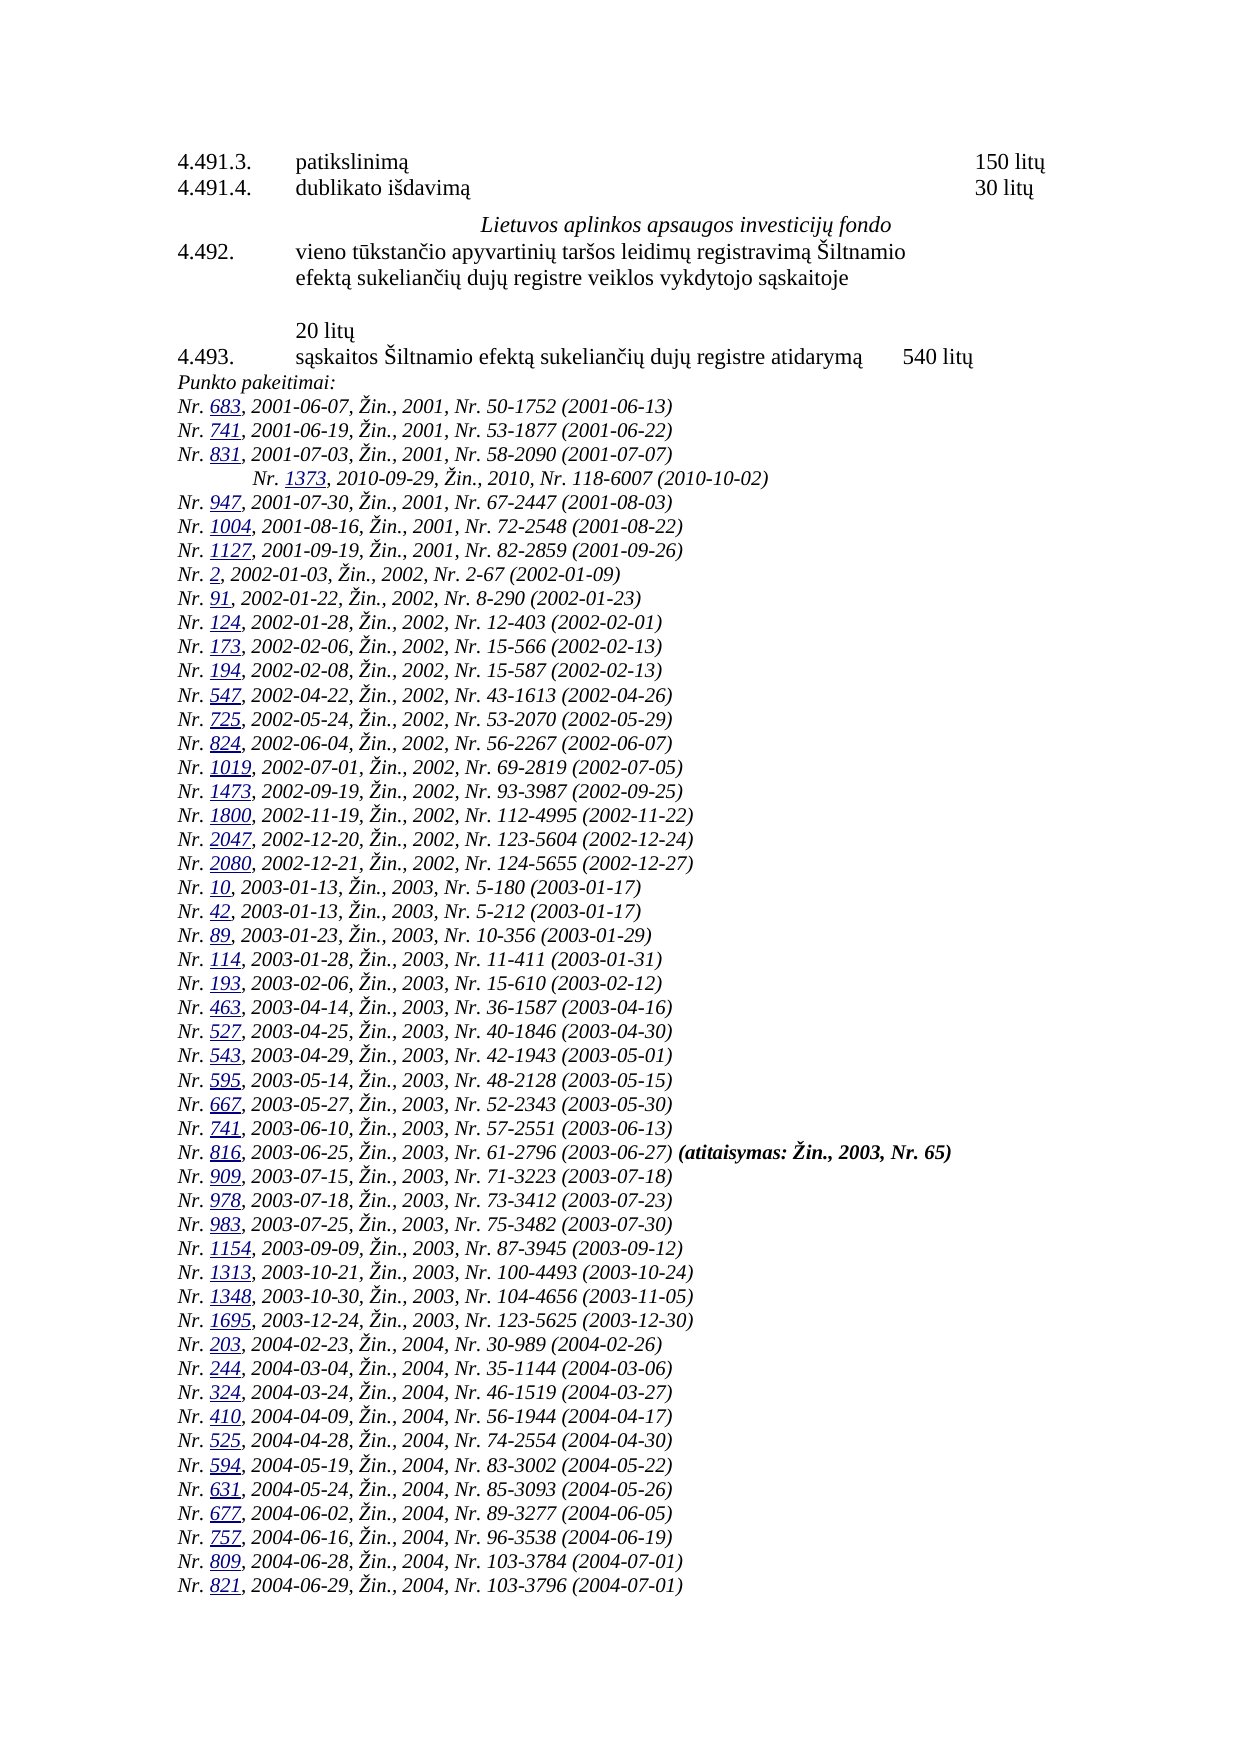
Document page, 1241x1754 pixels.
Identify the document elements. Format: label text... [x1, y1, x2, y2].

text 4.492. vieno tūkstančio apyvartinių taršos leidimų registravimą Šiltnamio efektą sukeliančių dujų registre veiklos vykdytojo sąskaitoje 20 litų [177, 238, 930, 343]
text Nr. 725, 2002-05-24, Žin., 2002, Nr. 53-2070 (2002-05-29) [177, 707, 1122, 731]
text Nr. 1154, 2003-09-09, Žin., 2003, Nr. 87-3945 (2003-09-12) [177, 1236, 1122, 1260]
text Nr. 909, 2003-07-15, Žin., 2003, Nr. 71-3223 (2003-07-18) [177, 1164, 1122, 1188]
text Nr. 1348, 2003-10-30, Žin., 2003, Nr. 104-4656 (2003-11-05) [177, 1284, 1122, 1308]
text Nr. 741, 2001-06-19, Žin., 2001, Nr. 53-1877 (2001-06-22) [177, 418, 1122, 442]
text Nr. 1695, 2003-12-24, Žin., 2003, Nr. 123-5625 (2003-12-30) [177, 1308, 1122, 1332]
text Nr. 816, 2003-06-25, Žin., 2003, Nr. 61-2796 (2003-06-27) (atitaisymas: Žin., 2003, Nr. 65) [177, 1140, 1122, 1164]
text Nr. 824, 2002-06-04, Žin., 2002, Nr. 56-2267 (2002-06-07) [177, 731, 1122, 755]
text Nr. 527, 2003-04-25, Žin., 2003, Nr. 40-1846 (2003-04-30) [177, 1019, 1122, 1043]
text Nr. 244, 2004-03-04, Žin., 2004, Nr. 35-1144 (2004-03-06) [177, 1356, 1122, 1380]
text Nr. 1019, 2002-07-01, Žin., 2002, Nr. 69-2819 (2002-07-05) [177, 755, 1122, 779]
text Nr. 42, 2003-01-13, Žin., 2003, Nr. 5-212 (2003-01-17) [177, 899, 1122, 923]
text Nr. 983, 2003-07-25, Žin., 2003, Nr. 75-3482 (2003-07-30) [177, 1212, 1122, 1236]
text Nr. 631, 2004-05-24, Žin., 2004, Nr. 85-3093 (2004-05-26) [177, 1477, 1122, 1501]
text Nr. 10, 2003-01-13, Žin., 2003, Nr. 5-180 (2003-01-17) [177, 875, 1122, 899]
text Nr. 741, 2003-06-10, Žin., 2003, Nr. 57-2551 (2003-06-13) [177, 1116, 1122, 1140]
text Nr. 124, 2002-01-28, Žin., 2002, Nr. 12-403 (2002-02-01) [177, 610, 1122, 634]
text Nr. 203, 2004-02-23, Žin., 2004, Nr. 30-989 (2004-02-26) [177, 1332, 1122, 1356]
text Nr. 947, 2001-07-30, Žin., 2001, Nr. 67-2447 (2001-08-03) [177, 490, 1122, 514]
text Nr. 463, 2003-04-14, Žin., 2003, Nr. 36-1587 (2003-04-16) [177, 995, 1122, 1019]
text Nr. 2080, 2002-12-21, Žin., 2002, Nr. 124-5655 (2002-12-27) [177, 851, 1122, 875]
text Nr. 821, 2004-06-29, Žin., 2004, Nr. 103-3796 (2004-07-01) [177, 1573, 1122, 1597]
text Nr. 2, 2002-01-03, Žin., 2002, Nr. 2-67 (2002-01-09) [177, 562, 1122, 586]
text Nr. 1373, 2010-09-29, Žin., 2010, Nr. 118-6007 (2010-10-02) [252, 466, 1122, 490]
text Punkto pakeitimai: [177, 370, 1122, 394]
text Nr. 194, 2002-02-08, Žin., 2002, Nr. 15-587 (2002-02-13) [177, 658, 1122, 682]
text Nr. 193, 2003-02-06, Žin., 2003, Nr. 15-610 (2003-02-12) [177, 971, 1122, 995]
text 4.491.4. dublikato išdavimą 30 litų [177, 174, 1122, 200]
text Nr. 667, 2003-05-27, Žin., 2003, Nr. 52-2343 (2003-05-30) [177, 1092, 1122, 1116]
text Nr. 594, 2004-05-19, Žin., 2004, Nr. 83-3002 (2004-05-22) [177, 1452, 1122, 1477]
text Nr. 173, 2002-02-06, Žin., 2002, Nr. 15-566 (2002-02-13) [177, 634, 1122, 658]
text Nr. 831, 2001-07-03, Žin., 2001, Nr. 58-2090 (2001-07-07) [177, 442, 1122, 466]
text Nr. 1127, 2001-09-19, Žin., 2001, Nr. 82-2859 (2001-09-26) [177, 538, 1122, 562]
text Nr. 757, 2004-06-16, Žin., 2004, Nr. 96-3538 (2004-06-19) [177, 1525, 1122, 1549]
text Nr. 978, 2003-07-18, Žin., 2003, Nr. 73-3412 (2003-07-23) [177, 1188, 1122, 1212]
text Nr. 2047, 2002-12-20, Žin., 2002, Nr. 123-5604 (2002-12-24) [177, 827, 1122, 851]
text Nr. 543, 2003-04-29, Žin., 2003, Nr. 42-1943 (2003-05-01) [177, 1043, 1122, 1067]
text Nr. 324, 2004-03-24, Žin., 2004, Nr. 46-1519 (2004-03-27) [177, 1380, 1122, 1404]
text Nr. 1313, 2003-10-21, Žin., 2003, Nr. 100-4493 (2003-10-24) [177, 1260, 1122, 1284]
text 4.493. sąskaitos Šiltnamio efektą sukeliančių dujų registre atidarymą 540 litų [177, 343, 974, 370]
text Nr. 89, 2003-01-23, Žin., 2003, Nr. 10-356 (2003-01-29) [177, 923, 1122, 947]
text Nr. 677, 2004-06-02, Žin., 2004, Nr. 89-3277 (2004-06-05) [177, 1501, 1122, 1525]
text Lietuvos aplinkos apsaugos investicijų fondo [177, 200, 1122, 238]
text 4.491.3. patikslinimą 150 litų [177, 148, 1122, 174]
text Nr. 525, 2004-04-28, Žin., 2004, Nr. 74-2554 (2004-04-30) [177, 1428, 1122, 1452]
text Nr. 547, 2002-04-22, Žin., 2002, Nr. 43-1613 (2002-04-26) [177, 682, 1122, 707]
text Nr. 1473, 2002-09-19, Žin., 2002, Nr. 93-3987 (2002-09-25) [177, 779, 1122, 803]
text Nr. 683, 2001-06-07, Žin., 2001, Nr. 50-1752 (2001-06-13) [177, 394, 1122, 418]
text Nr. 114, 2003-01-28, Žin., 2003, Nr. 11-411 (2003-01-31) [177, 947, 1122, 971]
text Nr. 91, 2002-01-22, Žin., 2002, Nr. 8-290 (2002-01-23) [177, 586, 1122, 610]
text Nr. 410, 2004-04-09, Žin., 2004, Nr. 56-1944 (2004-04-17) [177, 1404, 1122, 1428]
text Nr. 1800, 2002-11-19, Žin., 2002, Nr. 112-4995 (2002-11-22) [177, 803, 1122, 827]
text Nr. 1004, 2001-08-16, Žin., 2001, Nr. 72-2548 (2001-08-22) [177, 514, 1122, 538]
text Nr. 595, 2003-05-14, Žin., 2003, Nr. 48-2128 (2003-05-15) [177, 1067, 1122, 1092]
text Nr. 809, 2004-06-28, Žin., 2004, Nr. 103-3784 (2004-07-01) [177, 1549, 1122, 1573]
